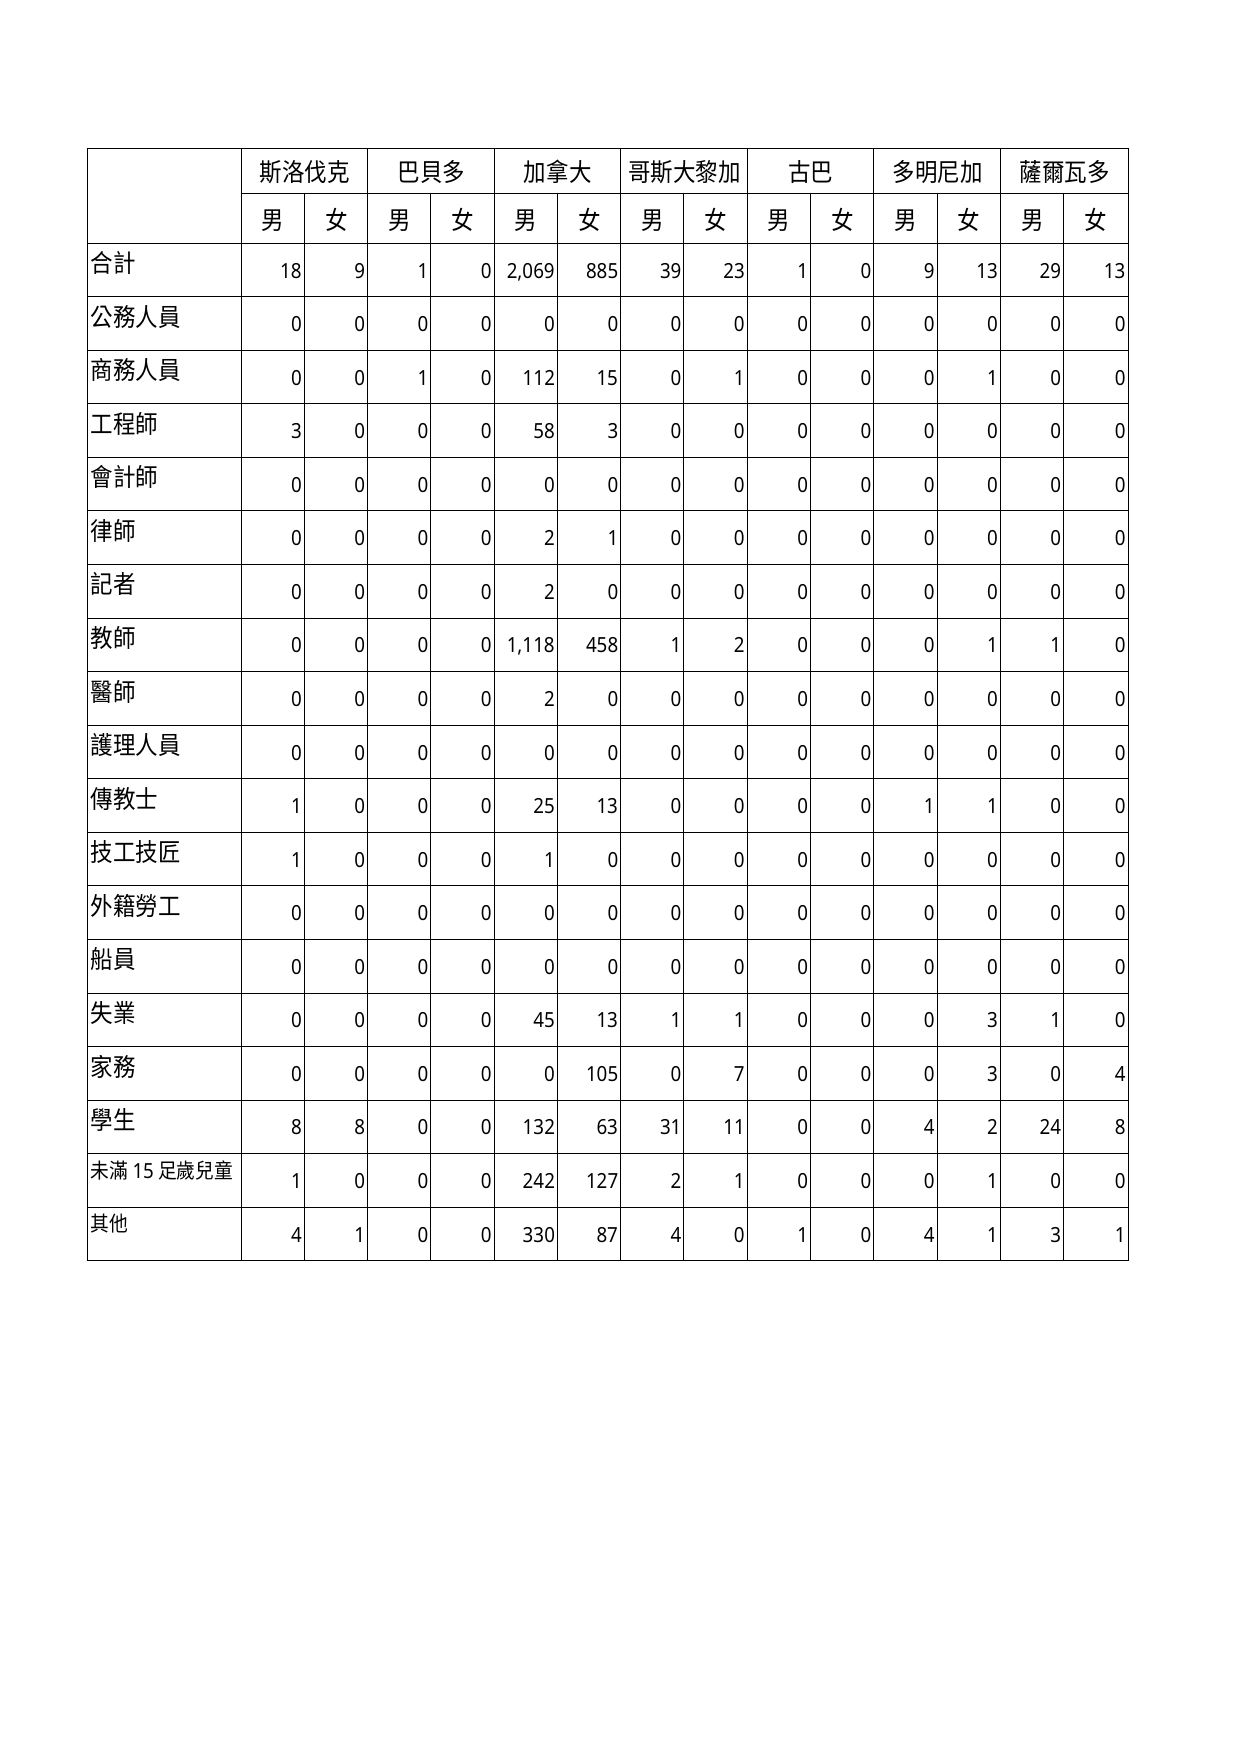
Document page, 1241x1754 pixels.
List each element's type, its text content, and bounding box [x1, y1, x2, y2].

table_cell 0 [874, 565, 937, 617]
table_cell 公務人員 [88, 297, 241, 350]
table_cell 0 [1064, 726, 1128, 778]
table_cell 9 [874, 244, 937, 296]
table_cell 13 [558, 994, 620, 1046]
table_cell 112 [495, 351, 557, 403]
table_cell 13 [1064, 244, 1128, 296]
table_cell 1 [1001, 994, 1063, 1046]
table_cell 24 [1001, 1101, 1063, 1153]
table_cell 0 [874, 297, 937, 350]
table_cell 0 [305, 619, 367, 671]
table_cell 0 [748, 404, 810, 457]
table_cell 0 [748, 833, 810, 885]
table_cell 0 [938, 833, 1000, 885]
table_cell 其他 [88, 1208, 241, 1260]
table_header 哥斯大黎加 [621, 149, 747, 193]
table_cell 0 [811, 351, 873, 403]
table_cell 0 [305, 297, 367, 350]
table_cell 0 [684, 404, 747, 457]
table_header 斯洛伐克 [242, 149, 367, 193]
table_cell 0 [1001, 351, 1063, 403]
table_cell 58 [495, 404, 557, 457]
table_cell 男 [242, 194, 304, 243]
table_cell 2 [495, 672, 557, 724]
table_cell 13 [938, 244, 1000, 296]
table_cell 0 [558, 886, 620, 939]
table_cell 合計 [88, 244, 241, 296]
table_cell 0 [242, 297, 304, 350]
table_cell 0 [874, 886, 937, 939]
table_cell 0 [242, 726, 304, 778]
table_cell 0 [621, 404, 683, 457]
table_cell 0 [811, 994, 873, 1046]
table_cell 0 [431, 511, 494, 564]
table_cell 0 [495, 1047, 557, 1099]
table_cell 0 [368, 672, 430, 724]
table_cell 2 [621, 1154, 683, 1207]
table_cell 18 [242, 244, 304, 296]
table_cell 0 [558, 672, 620, 724]
table_cell 0 [305, 511, 367, 564]
table_cell 0 [1001, 458, 1063, 510]
table_cell 0 [305, 940, 367, 992]
table_cell 0 [621, 297, 683, 350]
table_cell 1 [368, 244, 430, 296]
table_cell 87 [558, 1208, 620, 1260]
table_cell 會計師 [88, 458, 241, 510]
table_cell 0 [811, 565, 873, 617]
table_cell 8 [242, 1101, 304, 1153]
table_cell 0 [1064, 672, 1128, 724]
table_cell 0 [368, 297, 430, 350]
table_cell 0 [1064, 994, 1128, 1046]
table_cell 63 [558, 1101, 620, 1153]
table_cell 0 [811, 244, 873, 296]
table_cell 105 [558, 1047, 620, 1099]
table_cell 0 [874, 619, 937, 671]
table_cell 0 [811, 833, 873, 885]
table_cell 3 [558, 404, 620, 457]
table_cell 1 [684, 1154, 747, 1207]
table_cell 0 [305, 994, 367, 1046]
table_header 加拿大 [495, 149, 620, 193]
table_cell 0 [305, 833, 367, 885]
table_cell 0 [305, 565, 367, 617]
table_cell 0 [748, 1154, 810, 1207]
table_cell 商務人員 [88, 351, 241, 403]
table_cell 外籍勞工 [88, 886, 241, 939]
table_cell 0 [495, 886, 557, 939]
table_cell 未滿15足歲兒童 [88, 1154, 241, 1207]
table_cell 0 [368, 511, 430, 564]
table_cell 0 [811, 1101, 873, 1153]
table_cell 工程師 [88, 404, 241, 457]
table_cell 0 [684, 511, 747, 564]
table_cell 0 [368, 1047, 430, 1099]
table_cell 0 [938, 297, 1000, 350]
table_cell 0 [495, 940, 557, 992]
table_cell 3 [938, 1047, 1000, 1099]
table_cell 0 [621, 672, 683, 724]
table_cell 0 [748, 565, 810, 617]
table_cell 25 [495, 779, 557, 832]
table_cell 1 [874, 779, 937, 832]
table_cell 0 [305, 726, 367, 778]
table_cell 女 [431, 194, 494, 243]
table_cell 1 [684, 994, 747, 1046]
table_cell 記者 [88, 565, 241, 617]
table_cell 132 [495, 1101, 557, 1153]
table_cell 1 [305, 1208, 367, 1260]
table_cell 15 [558, 351, 620, 403]
table_cell 4 [242, 1208, 304, 1260]
table_cell 0 [1064, 779, 1128, 832]
table_cell 男 [495, 194, 557, 243]
table_cell 0 [305, 1154, 367, 1207]
table_cell 0 [684, 458, 747, 510]
table_cell 45 [495, 994, 557, 1046]
table_cell 242 [495, 1154, 557, 1207]
table_header [88, 149, 241, 243]
table_cell 學生 [88, 1101, 241, 1153]
table_cell 0 [368, 1101, 430, 1153]
table_cell 11 [684, 1101, 747, 1153]
table_cell 0 [242, 1047, 304, 1099]
table_cell 0 [368, 1154, 430, 1207]
table_cell 2 [684, 619, 747, 671]
table_cell 0 [431, 458, 494, 510]
table_cell 0 [811, 511, 873, 564]
table_cell 1 [938, 619, 1000, 671]
table_cell 女 [811, 194, 873, 243]
table_cell 0 [748, 619, 810, 671]
table_cell 0 [1001, 404, 1063, 457]
table_cell 女 [305, 194, 367, 243]
table_cell 0 [558, 833, 620, 885]
table_cell 0 [495, 297, 557, 350]
table_cell 0 [431, 1101, 494, 1153]
table_cell 0 [242, 994, 304, 1046]
table_cell 0 [748, 726, 810, 778]
table_cell 0 [748, 1101, 810, 1153]
table_cell 0 [811, 779, 873, 832]
table_cell 0 [431, 404, 494, 457]
table_cell 護理人員 [88, 726, 241, 778]
table_cell 0 [684, 779, 747, 832]
table_cell 0 [1064, 458, 1128, 510]
table_cell 0 [684, 672, 747, 724]
table_cell 0 [1001, 1154, 1063, 1207]
table_cell 男 [748, 194, 810, 243]
table_cell 0 [1001, 886, 1063, 939]
table_cell 0 [811, 297, 873, 350]
table_cell 0 [1001, 833, 1063, 885]
table_cell 0 [242, 886, 304, 939]
table_cell 男 [874, 194, 937, 243]
table_cell 9 [305, 244, 367, 296]
table_cell 0 [1001, 297, 1063, 350]
table_cell 0 [684, 833, 747, 885]
table_cell 3 [938, 994, 1000, 1046]
table_cell 0 [748, 672, 810, 724]
table_cell 0 [1001, 511, 1063, 564]
table_cell 0 [874, 994, 937, 1046]
table_cell 0 [431, 1154, 494, 1207]
table_cell 男 [621, 194, 683, 243]
table_cell 0 [938, 458, 1000, 510]
table_cell 0 [431, 244, 494, 296]
table_cell 0 [558, 940, 620, 992]
table_cell 0 [874, 1047, 937, 1099]
table_cell 1 [242, 779, 304, 832]
table_cell 男 [368, 194, 430, 243]
table_cell 男 [1001, 194, 1063, 243]
table_cell 1 [684, 351, 747, 403]
table_cell 1 [938, 779, 1000, 832]
table_cell 0 [684, 886, 747, 939]
table_cell 女 [684, 194, 747, 243]
table_cell 7 [684, 1047, 747, 1099]
table_cell 0 [431, 940, 494, 992]
table_cell 0 [368, 833, 430, 885]
table_cell 女 [558, 194, 620, 243]
table_cell 0 [305, 1047, 367, 1099]
table_cell 0 [558, 726, 620, 778]
table_cell 0 [368, 458, 430, 510]
table_cell 0 [242, 351, 304, 403]
table_cell 0 [621, 833, 683, 885]
table_cell 1 [621, 619, 683, 671]
table_cell 0 [811, 1154, 873, 1207]
table_cell 0 [558, 297, 620, 350]
table_cell 0 [811, 940, 873, 992]
table_cell 0 [368, 886, 430, 939]
table_cell 1 [558, 511, 620, 564]
table_cell 0 [431, 1208, 494, 1260]
table_cell 0 [874, 833, 937, 885]
table_cell 0 [1064, 404, 1128, 457]
table_cell 0 [368, 565, 430, 617]
table_cell 技工技匠 [88, 833, 241, 885]
table_cell 0 [938, 565, 1000, 617]
table_cell 0 [1064, 833, 1128, 885]
table_cell 29 [1001, 244, 1063, 296]
table_cell 0 [874, 940, 937, 992]
table_cell 0 [431, 297, 494, 350]
table_cell 1 [938, 1154, 1000, 1207]
table_cell 0 [748, 940, 810, 992]
table_cell 0 [368, 940, 430, 992]
table_cell 0 [748, 297, 810, 350]
table_cell 0 [621, 886, 683, 939]
table_cell 0 [938, 940, 1000, 992]
table_cell 0 [748, 994, 810, 1046]
table_cell 0 [874, 672, 937, 724]
table_header 多明尼加 [874, 149, 1000, 193]
table_cell 13 [558, 779, 620, 832]
table_cell 0 [1001, 779, 1063, 832]
table_cell 0 [874, 458, 937, 510]
table_cell 0 [1001, 1047, 1063, 1099]
table_cell 家務 [88, 1047, 241, 1099]
table_cell 教師 [88, 619, 241, 671]
table_cell 0 [431, 1047, 494, 1099]
table_cell 0 [305, 458, 367, 510]
table_cell 船員 [88, 940, 241, 992]
table_cell 0 [938, 886, 1000, 939]
table_cell 1 [242, 1154, 304, 1207]
table_cell 0 [305, 351, 367, 403]
table_cell 0 [1001, 726, 1063, 778]
table_cell 2 [495, 565, 557, 617]
table_cell 0 [242, 511, 304, 564]
table_cell 0 [1064, 511, 1128, 564]
table_cell 8 [1064, 1101, 1128, 1153]
table_cell 0 [748, 511, 810, 564]
table_cell 4 [874, 1101, 937, 1153]
table_cell 0 [874, 726, 937, 778]
table_cell 0 [621, 458, 683, 510]
table_cell 3 [1001, 1208, 1063, 1260]
table_cell 0 [368, 404, 430, 457]
table_cell 失業 [88, 994, 241, 1046]
table_cell 1 [368, 351, 430, 403]
table_cell 39 [621, 244, 683, 296]
table_cell 0 [938, 404, 1000, 457]
table_cell 0 [431, 565, 494, 617]
table_cell 885 [558, 244, 620, 296]
table_cell 0 [811, 886, 873, 939]
table_cell 0 [684, 726, 747, 778]
table_cell 0 [242, 940, 304, 992]
table_cell 0 [748, 779, 810, 832]
table_cell 23 [684, 244, 747, 296]
table_cell 127 [558, 1154, 620, 1207]
table_cell 0 [242, 458, 304, 510]
table_cell 0 [368, 619, 430, 671]
table_cell 0 [1064, 565, 1128, 617]
table_cell 2 [938, 1101, 1000, 1153]
table_cell 0 [368, 779, 430, 832]
table_cell 31 [621, 1101, 683, 1153]
table_cell 0 [748, 1047, 810, 1099]
table_cell 醫師 [88, 672, 241, 724]
table_cell 0 [811, 1208, 873, 1260]
table_cell 0 [938, 672, 1000, 724]
table_cell 0 [1001, 940, 1063, 992]
table_cell 0 [368, 1208, 430, 1260]
table_cell 0 [621, 351, 683, 403]
table_cell 0 [684, 565, 747, 617]
table_cell 0 [684, 1208, 747, 1260]
table_header 薩爾瓦多 [1001, 149, 1128, 193]
table_cell 0 [874, 511, 937, 564]
table_cell 0 [811, 619, 873, 671]
table_cell 1 [1001, 619, 1063, 671]
table_cell 4 [874, 1208, 937, 1260]
table_cell 0 [431, 833, 494, 885]
table_cell 330 [495, 1208, 557, 1260]
table_cell 3 [242, 404, 304, 457]
table_cell 女 [938, 194, 1000, 243]
table_cell 0 [431, 351, 494, 403]
table_cell 4 [1064, 1047, 1128, 1099]
table_cell 0 [811, 458, 873, 510]
table_cell 1 [621, 994, 683, 1046]
table_cell 4 [621, 1208, 683, 1260]
table_cell 0 [431, 994, 494, 1046]
table_cell 律師 [88, 511, 241, 564]
table_cell 1 [938, 351, 1000, 403]
table_cell 0 [621, 511, 683, 564]
table_cell 女 [1064, 194, 1128, 243]
table_cell 0 [558, 458, 620, 510]
table_cell 0 [938, 511, 1000, 564]
table_cell 0 [558, 565, 620, 617]
table_cell 0 [305, 886, 367, 939]
table_cell 0 [748, 351, 810, 403]
table_cell 0 [368, 994, 430, 1046]
table_cell 2 [495, 511, 557, 564]
table_cell 0 [621, 779, 683, 832]
table_cell 0 [305, 672, 367, 724]
table_cell 1 [242, 833, 304, 885]
table_cell 0 [684, 297, 747, 350]
table_cell 0 [368, 726, 430, 778]
table_cell 0 [874, 351, 937, 403]
table_cell 0 [748, 458, 810, 510]
table_cell 0 [938, 726, 1000, 778]
table_cell 1 [938, 1208, 1000, 1260]
table_cell 8 [305, 1101, 367, 1153]
table_cell 2,069 [495, 244, 557, 296]
table_cell 1 [748, 1208, 810, 1260]
table_cell 0 [431, 886, 494, 939]
table_cell 0 [811, 672, 873, 724]
table_cell 458 [558, 619, 620, 671]
table_cell 0 [621, 726, 683, 778]
table_cell 1 [748, 244, 810, 296]
table_cell 0 [242, 672, 304, 724]
table_cell 0 [431, 672, 494, 724]
table_cell 0 [621, 940, 683, 992]
table_header 巴貝多 [368, 149, 494, 193]
table_cell 1 [495, 833, 557, 885]
table_cell 0 [621, 1047, 683, 1099]
table_cell 0 [495, 726, 557, 778]
table_cell 0 [811, 1047, 873, 1099]
table_cell 0 [1001, 565, 1063, 617]
table_cell 0 [811, 726, 873, 778]
table_cell 1,118 [495, 619, 557, 671]
table_cell 0 [495, 458, 557, 510]
table_cell 傳教士 [88, 779, 241, 832]
table_cell 1 [1064, 1208, 1128, 1260]
table_cell 0 [431, 726, 494, 778]
table_cell 0 [811, 404, 873, 457]
table_cell 0 [1064, 886, 1128, 939]
table_cell 0 [242, 619, 304, 671]
table_cell 0 [684, 940, 747, 992]
table_header 古巴 [748, 149, 873, 193]
table_cell 0 [1064, 940, 1128, 992]
table_cell 0 [1064, 619, 1128, 671]
table_cell 0 [431, 619, 494, 671]
table_cell 0 [1064, 351, 1128, 403]
table_cell 0 [874, 1154, 937, 1207]
table_cell 0 [1064, 297, 1128, 350]
table_cell 0 [242, 565, 304, 617]
table_cell 0 [1001, 672, 1063, 724]
table_cell 0 [305, 779, 367, 832]
table_cell 0 [1064, 1154, 1128, 1207]
table_cell 0 [748, 886, 810, 939]
table_cell 0 [305, 404, 367, 457]
table_cell 0 [874, 404, 937, 457]
table_cell 0 [621, 565, 683, 617]
table_cell 0 [431, 779, 494, 832]
